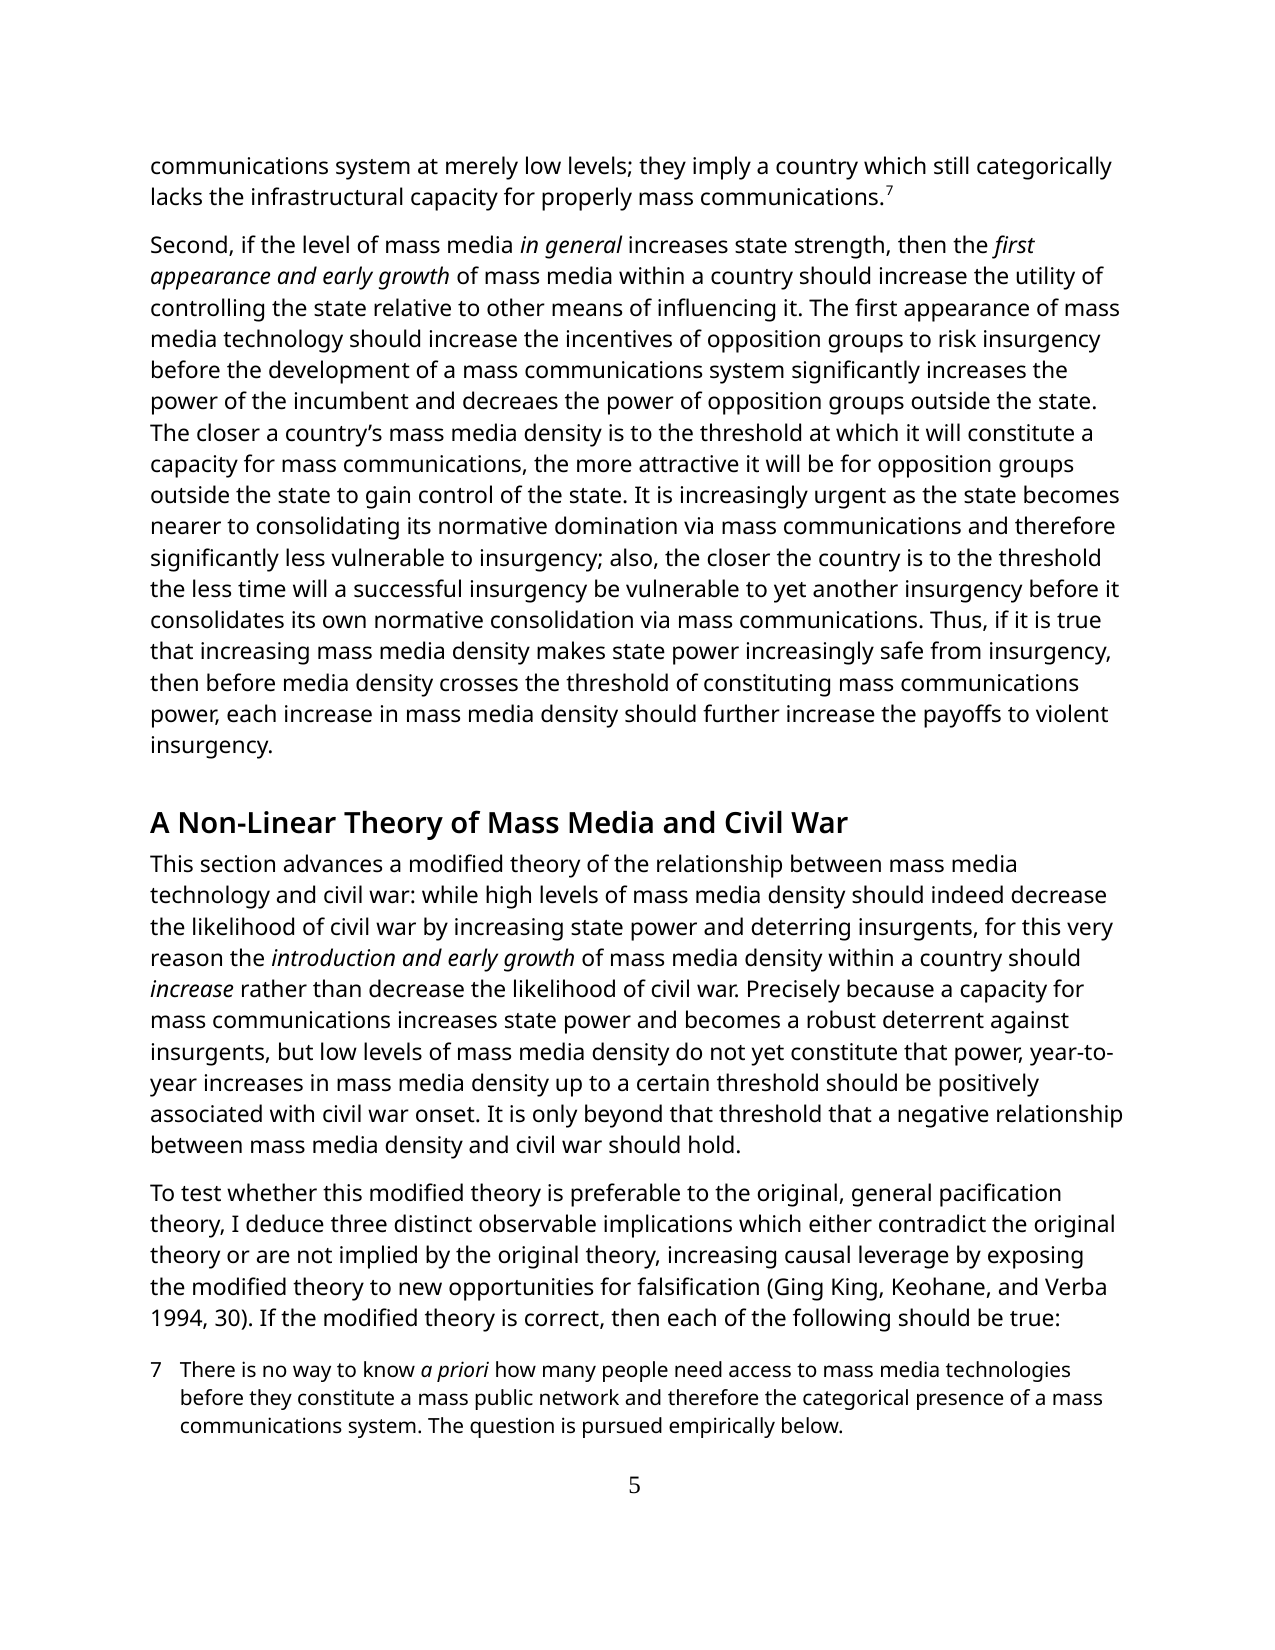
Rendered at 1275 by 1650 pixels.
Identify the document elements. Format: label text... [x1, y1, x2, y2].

text There is no way to know a priori how many people need access to mass media technologies before they constitute a mass public network and therefore the categorical presence of a mass communications system. The question is pursued empirically below. [150, 1355, 1125, 1440]
text Second, if the level of mass media in general increases state strength, then the first appearance and early growth of mass media within a country should increase the utility of controlling the state relative to other means of influencing it. The first appearance of mass media technology should increase the incentives of opposition groups to risk insurgency before the development of a mass communications system significantly increases the power of the incumbent and decreaes the power of opposition groups outside the state. The closer a country’s mass media density is to the threshold at which it will constitute a capacity for mass communications, the more attractive it will be for opposition groups outside the state to gain control of the state. It is increasingly urgent as the state becomes nearer to consolidating its normative domination via mass communications and therefore significantly less vulnerable to insurgency; also, the closer the country is to the threshold the less time will a successful insurgency be vulnerable to yet another insurgency before it consolidates its own normative consolidation via mass communications. Thus, if it is true that increasing mass media density makes state power increasingly safe from insurgency, then before media density crosses the threshold of constituting mass communications power, each increase in mass media density should further increase the payoffs to violent insurgency. [150, 229, 1125, 760]
text communications system at merely low levels; they imply a country which still categorically lacks the infrastructural capacity for properly mass communications. [150, 150, 1125, 212]
subtitle A Non-Linear Theory of Mass Media and Civil War [150, 802, 1125, 842]
text This section advances a modified theory of the relationship between mass media technology and civil war: while high levels of mass media density should indeed decrease the likelihood of civil war by increasing state power and deterring insurgents, for this very reason the introduction and early growth of mass media density within a country should increase rather than decrease the likelihood of civil war. Precisely because a capacity for mass communications increases state power and becomes a robust deterrent against insurgents, but low levels of mass media density do not yet constitute that power, year-to-year increases in mass media density up to a certain threshold should be positively associated with civil war onset. It is only beyond that threshold that a negative relationship between mass media density and civil war should hold. [150, 848, 1125, 1160]
text To test whether this modified theory is preferable to the original, general pacification theory, I deduce three distinct observable implications which either contradict the original theory or are not implied by the original theory, increasing causal leverage by exposing the modified theory to new opportunities for falsification (Ging King, Keohane, and Verba 1994, 30). If the modified theory is correct, then each of the following should be true: [150, 1177, 1125, 1333]
